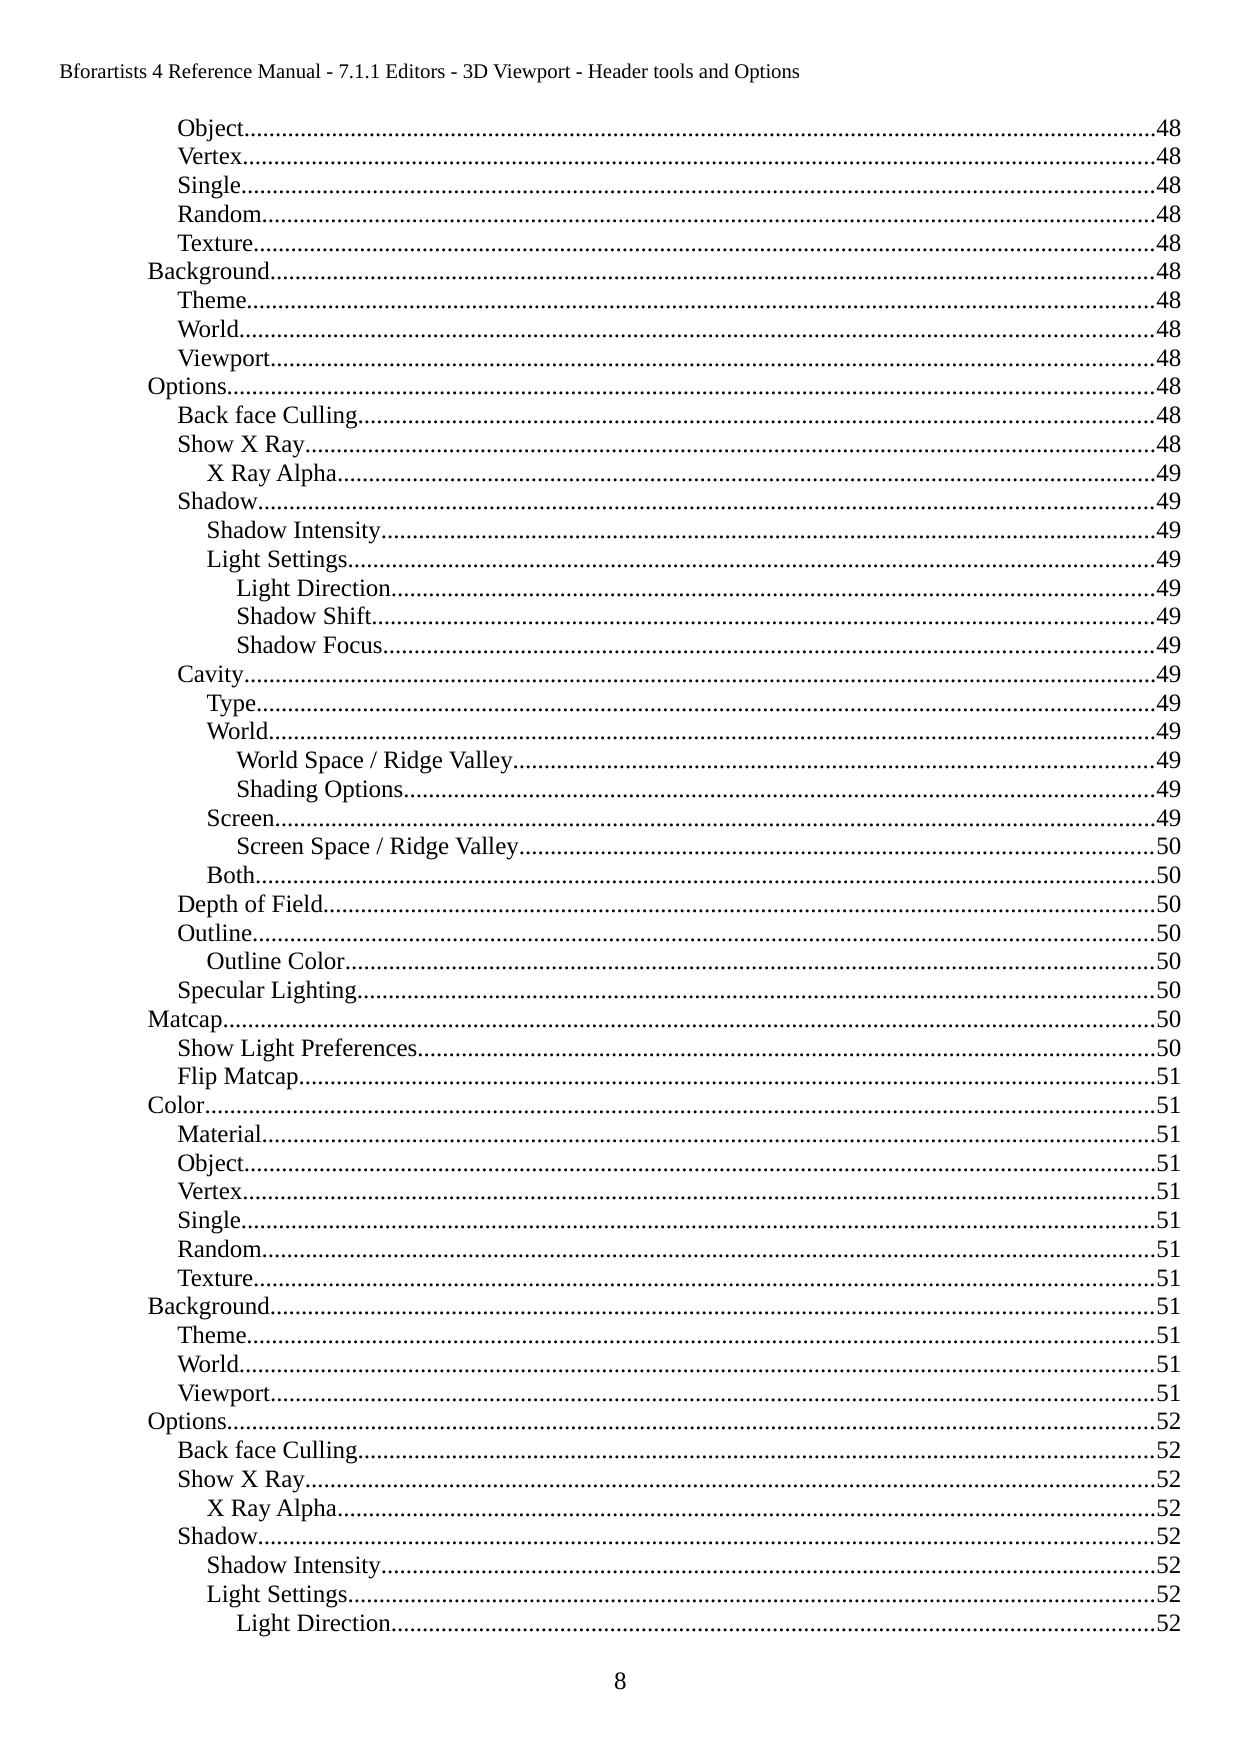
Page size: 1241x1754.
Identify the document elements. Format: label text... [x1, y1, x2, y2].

text Theme 48 [177, 285, 1181, 314]
text X Ray Alpha 52 [206, 1493, 1181, 1521]
text Light Settings 49 [206, 544, 1181, 573]
text Vertex 51 [177, 1176, 1181, 1205]
text World 48 [177, 314, 1181, 343]
text Both 50 [206, 860, 1181, 889]
text Single 48 [177, 170, 1181, 199]
text Flip Matcap 51 [177, 1061, 1181, 1090]
text Shadow Intensity 52 [206, 1550, 1181, 1579]
text Object 51 [177, 1148, 1181, 1176]
text Texture 48 [177, 228, 1181, 256]
text Options 52 [147, 1406, 1181, 1435]
text Shadow 49 [177, 486, 1181, 515]
text Screen 49 [206, 803, 1181, 831]
text Texture 51 [177, 1263, 1181, 1291]
text Shadow Intensity 49 [206, 515, 1181, 544]
text Light Direction 52 [236, 1608, 1181, 1636]
text Background 51 [147, 1291, 1181, 1320]
text Back face Culling 52 [177, 1435, 1181, 1464]
text Shading Options 49 [236, 774, 1181, 803]
text Random 48 [177, 199, 1181, 228]
text X Ray Alpha 49 [206, 458, 1181, 486]
text Random 51 [177, 1234, 1181, 1263]
text Options 48 [147, 371, 1181, 400]
text Type 49 [206, 688, 1181, 716]
text Light Settings 52 [206, 1579, 1181, 1608]
text World 51 [177, 1349, 1181, 1378]
text Outline 50 [177, 918, 1181, 946]
text Cavity 49 [177, 659, 1181, 688]
text Screen Space / Ridge Valley 50 [236, 831, 1181, 860]
text Show X Ray 48 [177, 429, 1181, 458]
text Shadow Focus 49 [236, 630, 1181, 659]
text World Space / Ridge Valley 49 [236, 745, 1181, 774]
text Single 51 [177, 1205, 1181, 1234]
text Background 48 [147, 256, 1181, 285]
text Matcap 50 [147, 1004, 1181, 1033]
text Theme 51 [177, 1320, 1181, 1349]
text Depth of Field 50 [177, 889, 1181, 918]
text Viewport 51 [177, 1378, 1181, 1406]
text Vertex 48 [177, 141, 1181, 170]
text Object 48 [177, 113, 1181, 141]
text Specular Lighting 50 [177, 975, 1181, 1004]
text Viewport 48 [177, 343, 1181, 371]
text Back face Culling 48 [177, 400, 1181, 429]
text Material 51 [177, 1119, 1181, 1148]
text Show X Ray 52 [177, 1464, 1181, 1493]
text Shadow Shift 49 [236, 601, 1181, 630]
text Light Direction 49 [236, 573, 1181, 601]
text World 49 [206, 716, 1181, 745]
text Shadow 52 [177, 1521, 1181, 1550]
text Outline Color 50 [206, 946, 1181, 975]
text Show Light Preferences 50 [177, 1033, 1181, 1061]
text Color 51 [147, 1090, 1181, 1119]
